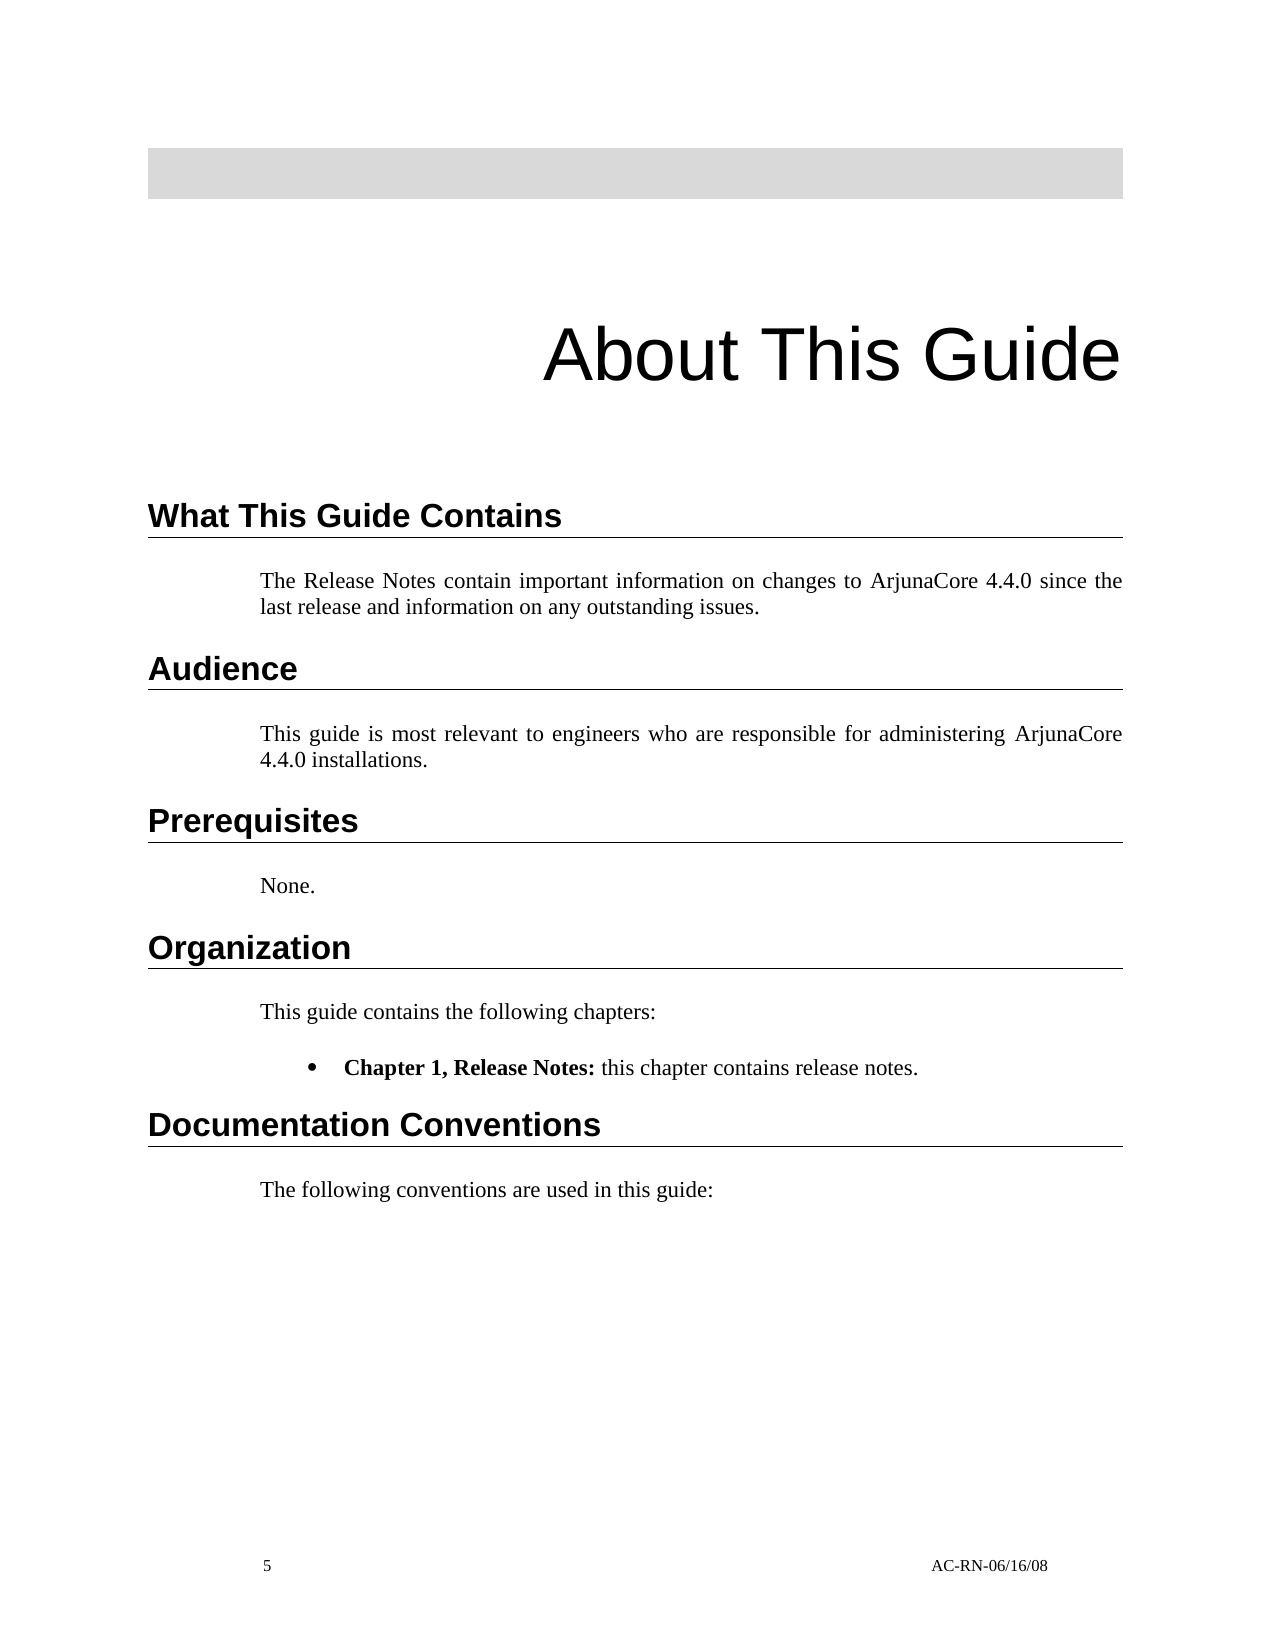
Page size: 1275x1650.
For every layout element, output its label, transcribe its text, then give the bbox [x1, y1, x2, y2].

text None. [260, 872, 1123, 898]
subtitle Prerequisites [148, 801, 1123, 842]
subtitle What This Guide Contains [148, 496, 1123, 537]
subtitle Audience [148, 649, 1123, 689]
list Chapter 1, Release Notes: this chapter contains release notes. [308, 1054, 1123, 1080]
subtitle Documentation Conventions [148, 1105, 1123, 1146]
subtitle Organization [148, 928, 1123, 968]
text This guide is most relevant to engineers who are responsible for administering ArjunaCore 4.4.0 installations. [260, 719, 1123, 772]
text The following conventions are used in this guide: [260, 1176, 1123, 1202]
text This guide contains the following chapters: [260, 998, 1123, 1025]
title About This Guide [263, 224, 1123, 396]
text The Release Notes contain important information on changes to ArjunaCore 4.4.0 since the last release and information on any outstanding issues. [260, 567, 1123, 620]
